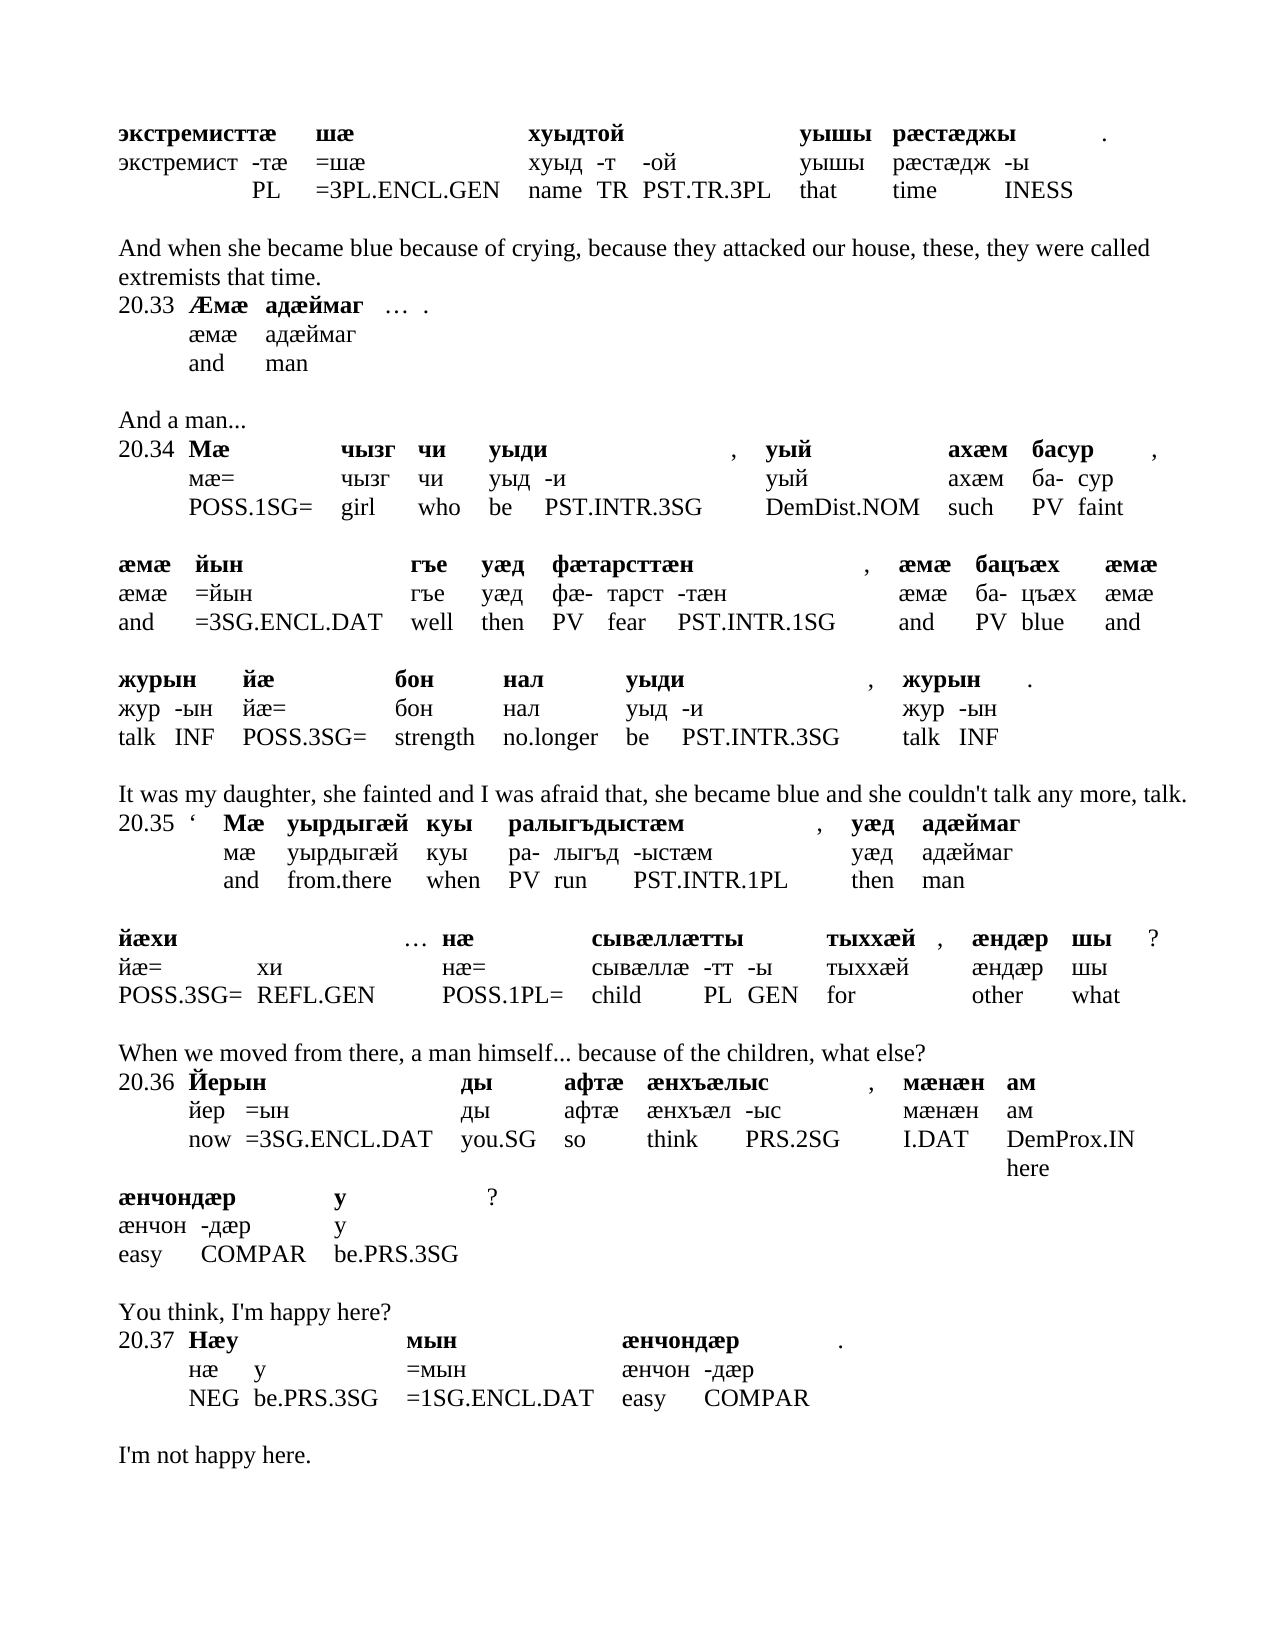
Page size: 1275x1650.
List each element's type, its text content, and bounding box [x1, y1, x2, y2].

text , [868, 1067, 889, 1096]
text ды [461, 1067, 550, 1096]
text PV [552, 607, 593, 636]
text PV [975, 607, 1007, 636]
text жур [902, 693, 945, 722]
text think [647, 1124, 731, 1153]
text чызг [341, 463, 390, 492]
text such [948, 492, 1004, 521]
text уæд [481, 549, 538, 578]
text POSS.1PL= [442, 981, 564, 1009]
text well [410, 607, 453, 636]
text сывæллæтты [591, 923, 813, 952]
text цъæх [1021, 578, 1077, 607]
text and [223, 866, 259, 894]
text PL [252, 176, 288, 204]
text адæймаг [922, 837, 1013, 866]
text then [481, 607, 524, 636]
text so [564, 1124, 619, 1153]
text уæд [481, 578, 524, 607]
text шæ [315, 118, 514, 147]
text афтæ [564, 1067, 633, 1096]
text and [188, 348, 237, 377]
text у [253, 1354, 378, 1383]
text 20.37 [118, 1326, 174, 1354]
text ба- [975, 578, 1007, 607]
text talk [902, 722, 945, 751]
text тыххæй [826, 923, 923, 952]
text Мæ [223, 808, 273, 837]
text 20.36 [118, 1067, 174, 1096]
text easy [118, 1239, 187, 1268]
text And a man... [118, 406, 1249, 434]
text æмæ [898, 549, 961, 578]
text ? [487, 1182, 508, 1211]
text йер [188, 1096, 231, 1124]
text TR [596, 176, 628, 204]
text And when she became blue because of crying, because they attacked our house, these, they were called extremists that time. [118, 233, 1249, 291]
text =мын [406, 1354, 594, 1383]
text йæхи [118, 923, 389, 952]
text Æмæ [188, 291, 251, 319]
text other [972, 981, 1044, 1009]
text журын [118, 664, 228, 693]
text æмæ [118, 578, 167, 607]
text хи [257, 952, 375, 981]
text хуыдтой [528, 118, 786, 147]
text гъе [410, 549, 467, 578]
text what [1071, 981, 1120, 1009]
text тыххæй [826, 952, 909, 981]
text When we moved from there, a man himself... because of the children, what else? [118, 1038, 1249, 1067]
text no.longer [503, 722, 598, 751]
text у [334, 1211, 459, 1239]
text =йын [195, 578, 383, 607]
text нæ [188, 1354, 240, 1383]
text man [922, 866, 1013, 894]
text Мæ [188, 434, 327, 463]
text жур [118, 693, 161, 722]
text -и [544, 463, 703, 492]
text POSS.3SG= [242, 722, 367, 751]
text … [384, 291, 409, 319]
text 20.35 [118, 808, 174, 837]
text =ын [245, 1096, 433, 1124]
text =3PL.ENCL.GEN [315, 176, 500, 204]
text PL [703, 981, 733, 1009]
text уый [765, 434, 934, 463]
text сывæллæ [591, 952, 689, 981]
text =шæ [315, 147, 500, 176]
text then [851, 866, 894, 894]
text you.SG [461, 1124, 536, 1153]
text фæ- [552, 578, 593, 607]
text рæстæдж [892, 147, 990, 176]
text GEN [747, 981, 799, 1009]
text уырдыгæй [287, 808, 412, 837]
text easy [622, 1383, 690, 1412]
text PV [508, 866, 540, 894]
text =3SG.ENCL.DAT [195, 607, 383, 636]
text мæнæн [903, 1096, 979, 1124]
text =1SG.ENCL.DAT [406, 1383, 594, 1412]
text чызг [341, 434, 404, 463]
text COMPAR [704, 1383, 810, 1412]
text talk [118, 722, 161, 751]
text афтæ [564, 1096, 619, 1124]
text here [1006, 1153, 1149, 1182]
text , [731, 434, 752, 463]
text уыди [488, 434, 717, 463]
text and [1104, 607, 1154, 636]
text 20.34 [118, 434, 174, 463]
text мæ= [188, 463, 313, 492]
text … [403, 923, 428, 952]
text INESS [1004, 176, 1074, 204]
text -ы [1004, 147, 1074, 176]
text æндæр [972, 952, 1044, 981]
text -тт [703, 952, 733, 981]
text It was my daughter, she fainted and I was afraid that, she became blue and she couldn't talk any more, talk. [118, 779, 1249, 808]
text уыд [626, 693, 668, 722]
text be.PRS.3SG [334, 1239, 459, 1268]
text журын [902, 664, 1013, 693]
text фæтарсттæн [552, 549, 850, 578]
text ба- [1032, 463, 1064, 492]
text уæд [851, 837, 894, 866]
text from.there [287, 866, 399, 894]
text йæ [242, 664, 381, 693]
text æнчондæр [118, 1182, 320, 1211]
text -дæр [704, 1354, 810, 1383]
text мын [406, 1326, 608, 1354]
text PRS.2SG [745, 1124, 840, 1153]
text -тæ [252, 147, 288, 176]
text бон [394, 664, 489, 693]
text , [1151, 434, 1172, 463]
text blue [1021, 607, 1077, 636]
text рæстæджы [892, 118, 1087, 147]
text уыд [488, 463, 531, 492]
text æнхъæлыс [647, 1067, 854, 1096]
text that [799, 176, 865, 204]
text тарст [607, 578, 664, 607]
text name [528, 176, 583, 204]
text =3SG.ENCL.DAT [245, 1124, 433, 1153]
text POSS.3SG= [118, 981, 243, 1009]
text йын [195, 549, 397, 578]
text æнчон [118, 1211, 187, 1239]
text æмæ [118, 549, 181, 578]
text PST.TR.3PL [642, 176, 772, 204]
text run [554, 866, 619, 894]
text faint [1078, 492, 1124, 521]
text child [591, 981, 689, 1009]
text PST.INTR.3SG [544, 492, 703, 521]
text and [898, 607, 948, 636]
text now [188, 1124, 231, 1153]
text бон [394, 693, 475, 722]
text be [626, 722, 668, 751]
text хуыд [528, 147, 583, 176]
text бацъæх [975, 549, 1091, 578]
text æмæ [188, 319, 237, 348]
text ра- [508, 837, 540, 866]
text DemProx.IN [1006, 1124, 1135, 1153]
text -тæн [677, 578, 836, 607]
text PST.INTR.1PL [633, 866, 789, 894]
text йæ= [242, 693, 367, 722]
text æнчондæр [622, 1326, 823, 1354]
text who [418, 492, 461, 521]
text -т [596, 147, 628, 176]
text æнхъæл [647, 1096, 731, 1124]
text -дæр [201, 1211, 306, 1239]
text -и [682, 693, 840, 722]
text , [863, 549, 884, 578]
text экстремисттæ [118, 118, 302, 147]
text ? [1148, 923, 1169, 952]
text ралыгъдыстæм [508, 808, 803, 837]
text уæд [851, 808, 908, 837]
text йæ= [118, 952, 243, 981]
text у [334, 1182, 473, 1211]
text DemDist.NOM [765, 492, 920, 521]
text нал [503, 664, 612, 693]
text 20.33 [118, 291, 174, 319]
text куы [426, 808, 494, 837]
text be [488, 492, 531, 521]
text ахæм [948, 463, 1004, 492]
text , [816, 808, 837, 837]
text I'm not happy here. [118, 1441, 1249, 1469]
text ‘ [188, 808, 209, 837]
text You think, I'm happy here? [118, 1297, 1249, 1326]
text INF [959, 722, 999, 751]
text PST.INTR.3SG [682, 722, 840, 751]
text уышы [799, 147, 865, 176]
text куы [426, 837, 481, 866]
text гъе [410, 578, 453, 607]
text адæймаг [922, 808, 1027, 837]
text man [265, 348, 356, 377]
text ам [1006, 1067, 1149, 1096]
text , [937, 923, 958, 952]
text for [826, 981, 909, 1009]
text уый [765, 463, 920, 492]
text strength [394, 722, 475, 751]
text уыди [626, 664, 854, 693]
text I.DAT [903, 1124, 979, 1153]
text -ын [959, 693, 999, 722]
text . [423, 291, 444, 319]
text REFL.GEN [257, 981, 375, 1009]
text -ыстæм [633, 837, 789, 866]
text нал [503, 693, 598, 722]
text PST.INTR.1SG [677, 607, 836, 636]
text æндæр [972, 923, 1058, 952]
text . [1027, 664, 1048, 693]
text æмæ [1104, 578, 1154, 607]
text time [892, 176, 990, 204]
text ды [461, 1096, 536, 1124]
text адæймаг [265, 291, 370, 319]
text æмæ [1104, 549, 1168, 578]
text æнчон [622, 1354, 690, 1383]
text нæ= [442, 952, 564, 981]
text мæ [223, 837, 259, 866]
text when [426, 866, 481, 894]
text -ы [747, 952, 799, 981]
text басур [1032, 434, 1137, 463]
text -ыс [745, 1096, 840, 1124]
text чи [418, 434, 475, 463]
text POSS.1SG= [188, 492, 313, 521]
text . [837, 1326, 858, 1354]
text уышы [799, 118, 879, 147]
text -ын [174, 693, 215, 722]
text ам [1006, 1096, 1135, 1124]
text сур [1078, 463, 1124, 492]
text ахæм [948, 434, 1018, 463]
text and [118, 607, 167, 636]
text be.PRS.3SG [253, 1383, 378, 1412]
text чи [418, 463, 461, 492]
text уырдыгæй [287, 837, 399, 866]
text -ой [642, 147, 772, 176]
text Нæу [188, 1326, 392, 1354]
text адæймаг [265, 319, 356, 348]
text fear [607, 607, 664, 636]
text PV [1032, 492, 1064, 521]
text шы [1071, 923, 1134, 952]
text NEG [188, 1383, 240, 1412]
text INF [174, 722, 215, 751]
text girl [341, 492, 390, 521]
text . [1101, 118, 1122, 147]
text лыгъд [554, 837, 619, 866]
text Йерын [188, 1067, 447, 1096]
text нæ [442, 923, 578, 952]
text æмæ [898, 578, 948, 607]
text , [868, 664, 889, 693]
text шы [1071, 952, 1120, 981]
text мæнæн [903, 1067, 993, 1096]
text экстремист [118, 147, 238, 176]
text COMPAR [201, 1239, 306, 1268]
